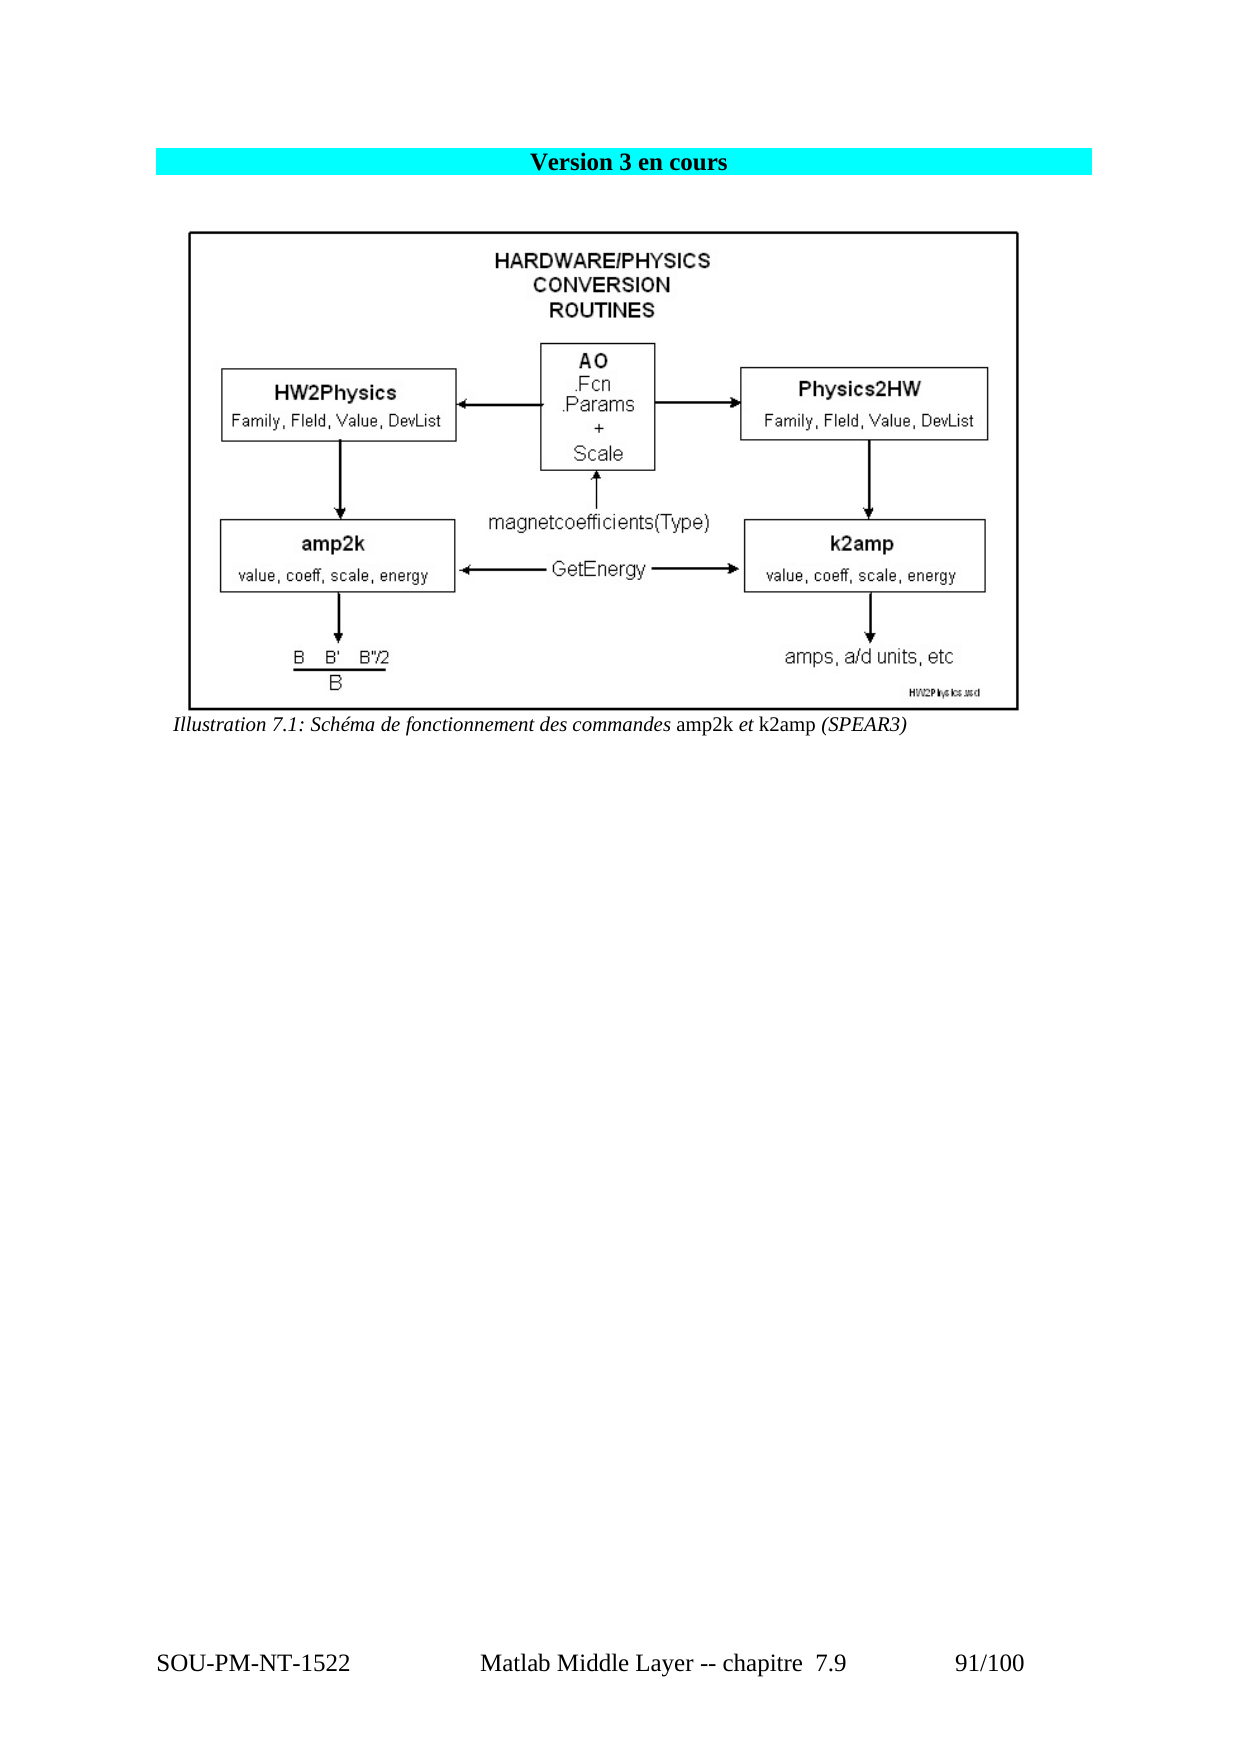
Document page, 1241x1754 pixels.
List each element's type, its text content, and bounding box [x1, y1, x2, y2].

text Illustration 7.1: Schéma de fonctionnement des commandes amp2k et k2amp (SPEAR3) [173, 713, 1077, 735]
picture [172, 229, 1077, 713]
